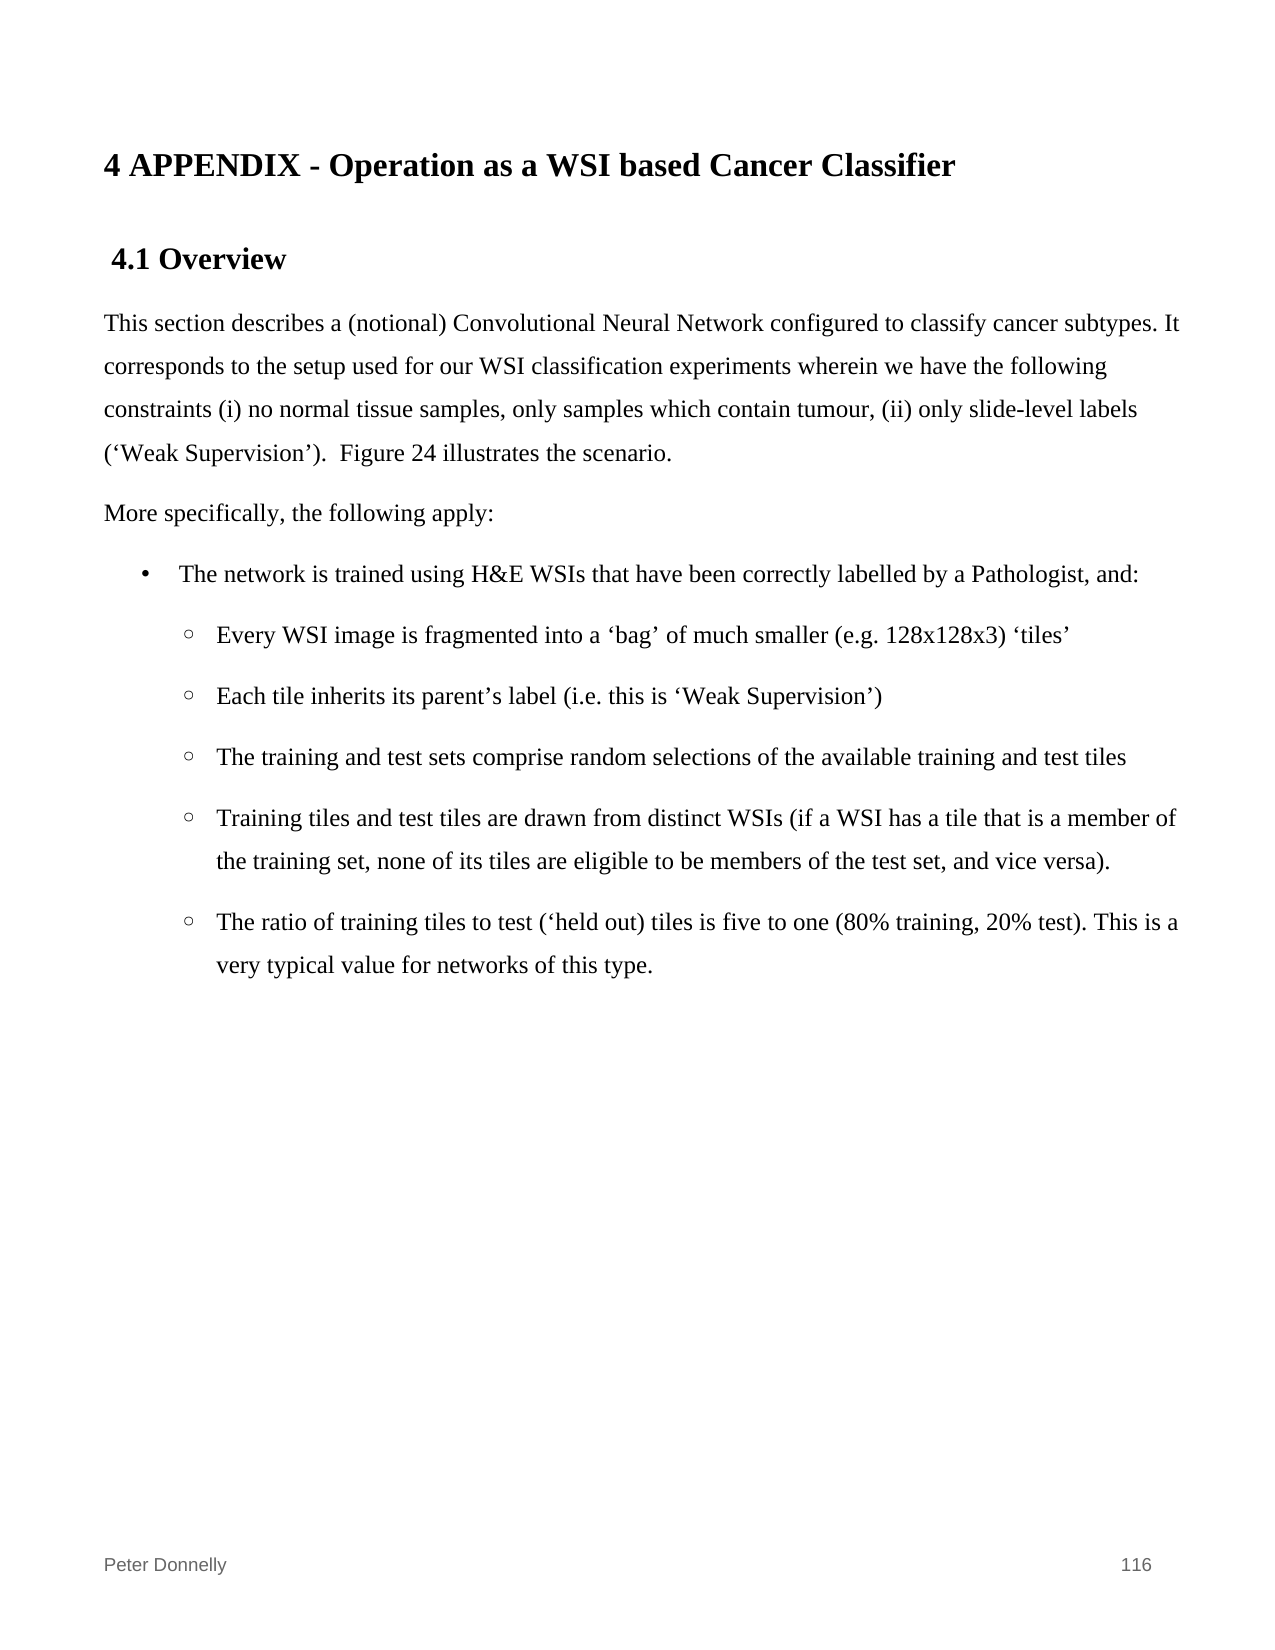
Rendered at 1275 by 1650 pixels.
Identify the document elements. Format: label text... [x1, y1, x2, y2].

text This section describes a (notional) Convolutional Neural Network configured to classify cancer subtypes. It corresponds to the setup used for our WSI classification experiments wherein we have the following constraints (i) no normal tissue samples, only samples which contain tumour, (ii) only slide-level labels (‘Weak Supervision’). Figure 24 illustrates the scenario. [103, 308, 1181, 466]
subtitle Overview [103, 240, 1181, 276]
list Each tile inherits its parent’s label (i.e. this is ‘Weak Supervision’) [178, 681, 1181, 710]
list The training and test sets comprise random selections of the available training and test tiles [178, 742, 1181, 771]
list The network is trained using H&E WSIs that have been correctly labelled by a Pathologist, and: [141, 559, 1181, 588]
list Every WSI image is fragmented into a ‘bag’ of much smaller (e.g. 128x128x3) ‘tiles’ [178, 620, 1181, 649]
list The ratio of training tiles to test (‘held out) tiles is five to one (80% training, 20% test). This is a very typical value for networks of this type. [178, 907, 1181, 978]
text More specifically, the following apply: [103, 498, 1181, 527]
subtitle APPENDIX - Operation as a WSI based Cancer Classifier [103, 145, 1181, 183]
list Training tiles and test tiles are drawn from distinct WSIs (if a WSI has a tile that is a member of the training set, none of its tiles are eligible to be members of the test set, and vice versa). [178, 803, 1181, 874]
